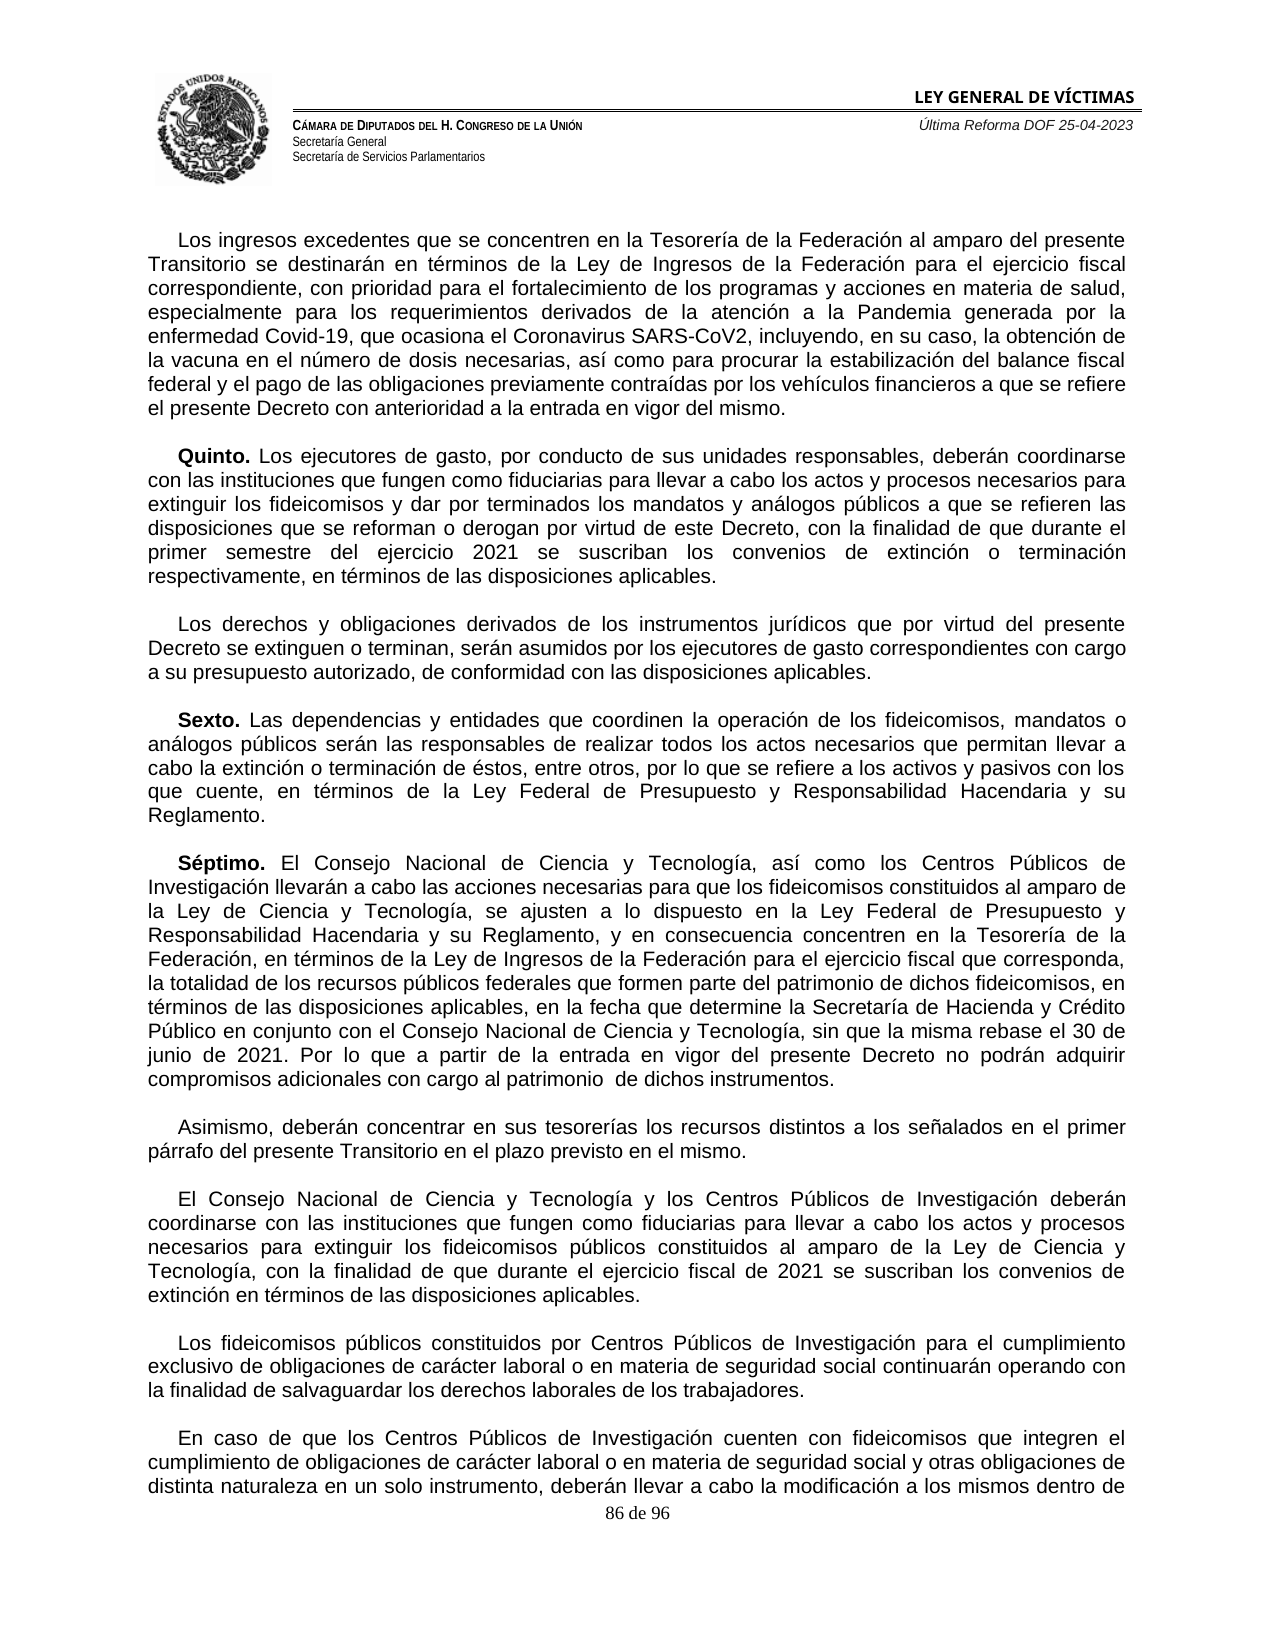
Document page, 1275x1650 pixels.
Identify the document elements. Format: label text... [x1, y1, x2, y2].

text Quinto. Los ejecutores de gasto, por conducto de sus unidades responsables, deberán coordinarse con las instituciones que fungen como fiduciarias para llevar a cabo los actos y procesos necesarios para extinguir los fideicomisos y dar por terminados los mandatos y análogos públicos a que se refieren las disposiciones que se reforman o derogan por virtud de este Decreto, con la finalidad de que durante el primer semestre del ejercicio 2021 se suscriban los convenios de extinción o terminación respectivamente, en términos de las disposiciones aplicables. [148, 444, 1127, 588]
text Sexto. Las dependencias y entidades que coordinen la operación de los fideicomisos, mandatos o análogos públicos serán las responsables de realizar todos los actos necesarios que permitan llevar a cabo la extinción o terminación de éstos, entre otros, por lo que se refiere a los activos y pasivos con los que cuente, en términos de la Ley Federal de Presupuesto y Responsabilidad Hacendaria y su Reglamento. [148, 707, 1127, 827]
text Séptimo. El Consejo Nacional de Ciencia y Tecnología, así como los Centros Públicos de Investigación llevarán a cabo las acciones necesarias para que los fideicomisos constituidos al amparo de la Ley de Ciencia y Tecnología, se ajusten a lo dispuesto en la Ley Federal de Presupuesto y Responsabilidad Hacendaria y su Reglamento, y en consecuencia concentren en la Tesorería de la Federación, en términos de la Ley de Ingresos de la Federación para el ejercicio fiscal que corresponda, la totalidad de los recursos públicos federales que formen parte del patrimonio de dichos fideicomisos, en términos de las disposiciones aplicables, en la fecha que determine la Secretaría de Hacienda y Crédito Público en conjunto con el Consejo Nacional de Ciencia y Tecnología, sin que la misma rebase el 30 de junio de 2021. Por lo que a partir de la entrada en vigor del presente Decreto no podrán adquirir compromisos adicionales con cargo al patrimonio de dichos instrumentos. [148, 851, 1127, 1091]
text Los fideicomisos públicos constituidos por Centros Públicos de Investigación para el cumplimiento exclusivo de obligaciones de carácter laboral o en materia de seguridad social continuarán operando con la finalidad de salvaguardar los derechos laborales de los trabajadores. [148, 1330, 1127, 1402]
text Los derechos y obligaciones derivados de los instrumentos jurídicos que por virtud del presente Decreto se extinguen o terminan, serán asumidos por los ejecutores de gasto correspondientes con cargo a su presupuesto autorizado, de conformidad con las disposiciones aplicables. [148, 612, 1127, 683]
text Los ingresos excedentes que se concentren en la Tesorería de la Federación al amparo del presente Transitorio se destinarán en términos de la Ley de Ingresos de la Federación para el ejercicio fiscal correspondiente, con prioridad para el fortalecimiento de los programas y acciones en materia de salud, especialmente para los requerimientos derivados de la atención a la Pandemia generada por la enfermedad Covid-19, que ocasiona el Coronavirus SARS-CoV2, incluyendo, en su caso, la obtención de la vacuna en el número de dosis necesarias, así como para procurar la estabilización del balance fiscal federal y el pago de las obligaciones previamente contraídas por los vehículos financieros a que se refiere el presente Decreto con anterioridad a la entrada en vigor del mismo. [148, 228, 1127, 420]
text En caso de que los Centros Públicos de Investigación cuenten con fideicomisos que integren el cumplimiento de obligaciones de carácter laboral o en materia de seguridad social y otras obligaciones de distinta naturaleza en un solo instrumento, deberán llevar a cabo la modificación a los mismos dentro de [148, 1426, 1127, 1498]
text El Consejo Nacional de Ciencia y Tecnología y los Centros Públicos de Investigación deberán coordinarse con las instituciones que fungen como fiduciarias para llevar a cabo los actos y procesos necesarios para extinguir los fideicomisos públicos constituidos al amparo de la Ley de Ciencia y Tecnología, con la finalidad de que durante el ejercicio fiscal de 2021 se suscriban los convenios de extinción en términos de las disposiciones aplicables. [148, 1187, 1127, 1306]
text Asimismo, deberán concentrar en sus tesorerías los recursos distintos a los señalados en el primer párrafo del presente Transitorio en el plazo previsto en el mismo. [148, 1115, 1127, 1163]
